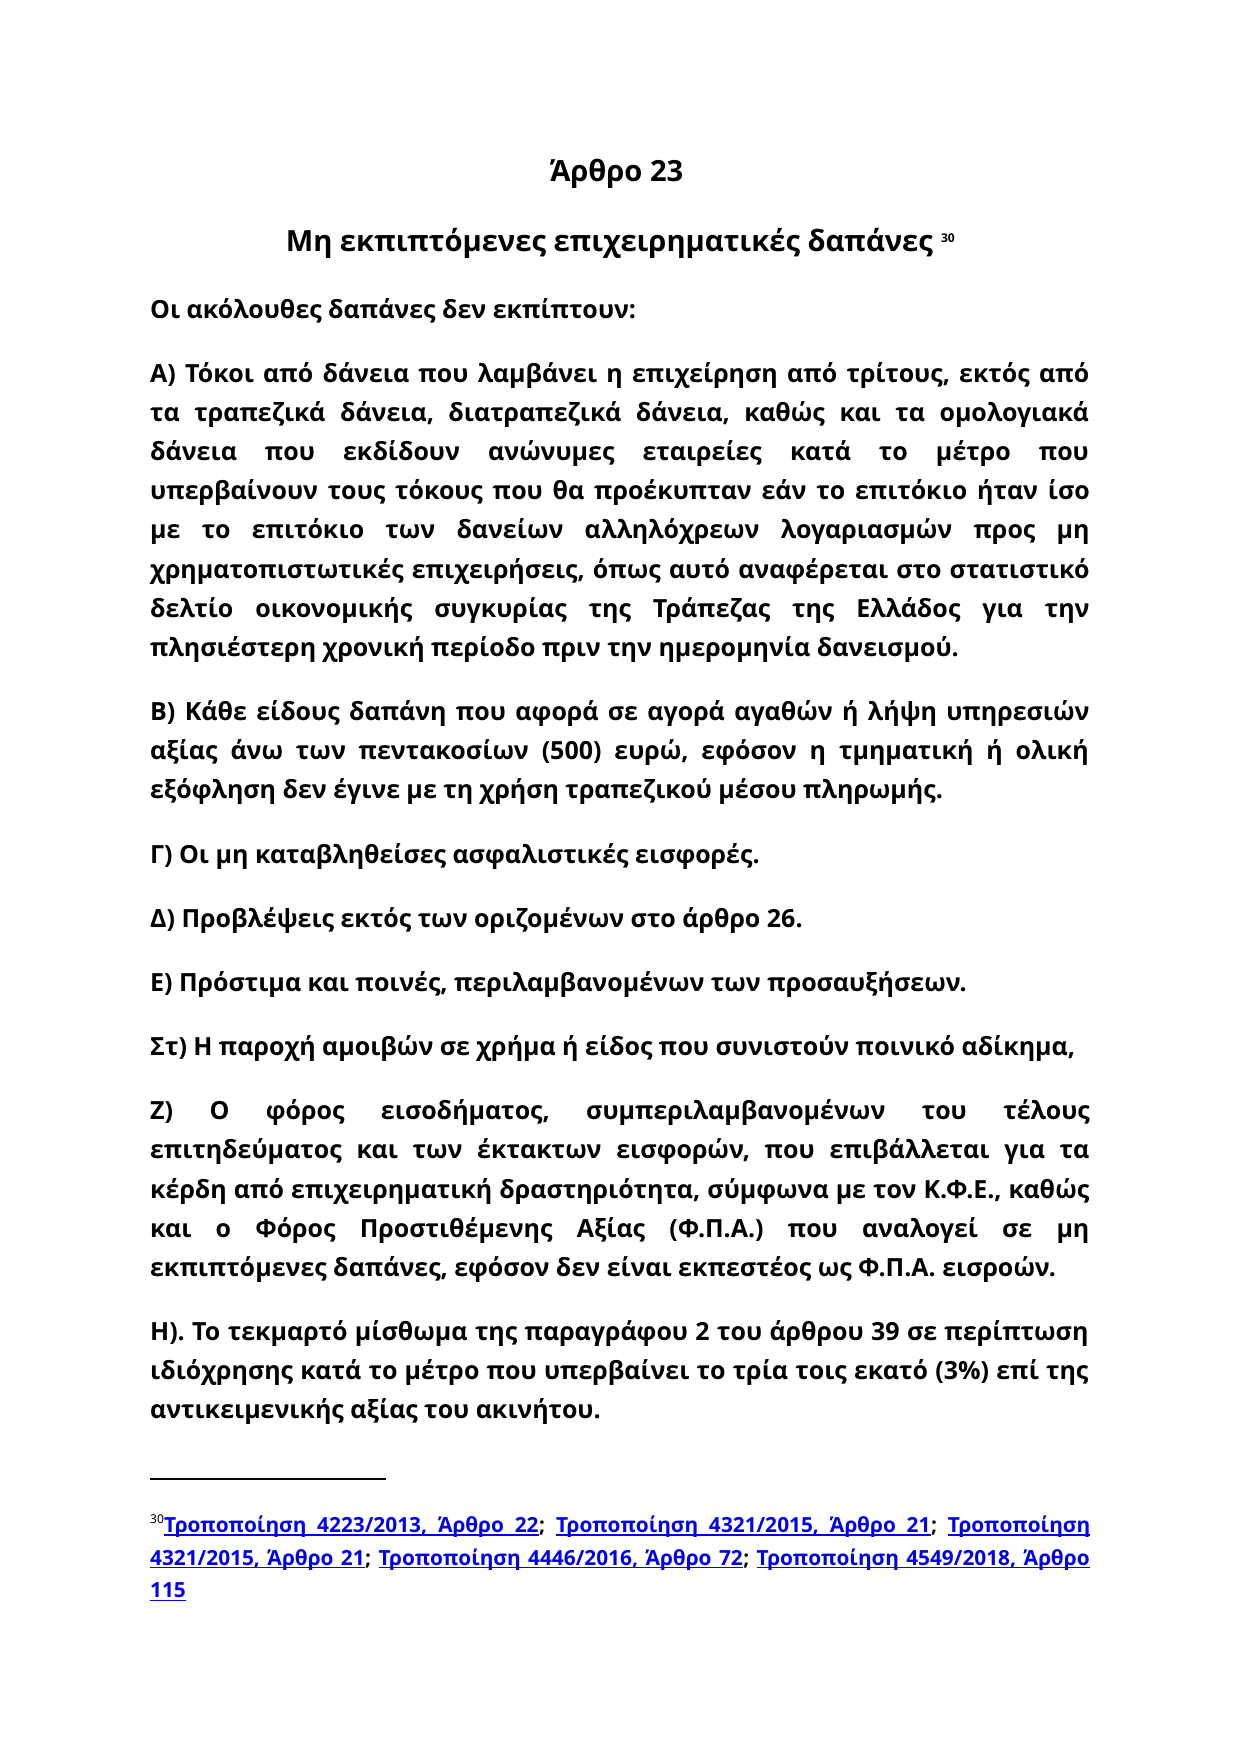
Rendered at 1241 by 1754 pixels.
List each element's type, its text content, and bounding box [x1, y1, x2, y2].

text Γ) Οι μη καταβληθείσες ασφαλιστικές εισφορές. [150, 836, 1090, 870]
text Η). Το τεκμαρτό μίσθωμα της παραγράφου 2 του άρθρου 39 σε περίπτωση ιδιόχρησης κατά το μέτρο που υπερβαίνει το τρία τοις εκατό (3%) επί της αντικειμενικής αξίας του ακινήτου. [150, 1314, 1090, 1426]
text Α) Τόκοι από δάνεια που λαμβάνει η επιχείρηση από τρίτους, εκτός από τα τραπεζικά δάνεια, διατραπεζικά δάνεια, καθώς και τα ομολογιακά δάνεια που εκδίδουν ανώνυμες εταιρείες κατά το μέτρο που υπερβαίνουν τους τόκους που θα προέκυπταν εάν το επιτόκιο ήταν ίσο με το επιτόκιο των δανείων αλληλόχρεων λογαριασμών προς μη χρηματοπιστωτικές επιχειρήσεις, όπως αυτό αναφέρεται στο στατιστικό δελτίο οικονομικής συγκυρίας της Τράπεζας της Ελλάδος για την πλησιέστερη χρονική περίοδο πριν την ημερομηνία δανεισμού. [150, 355, 1090, 664]
text Τροποποίηση 4223/2013, Άρθρο 22; Τροποποίηση 4321/2015, Άρθρο 21; Τροποποίηση 4321/2015, Άρθρο 21; Τροποποίηση 4446/2016, Άρθρο 72; Τροποποίηση 4549/2018, Άρθρο 115 [150, 1510, 1090, 1604]
subtitle Άρθρο 23 [150, 150, 1090, 190]
text Β) Κάθε είδους δαπάνη που αφορά σε αγορά αγαθών ή λήψη υπηρεσιών αξίας άνω των πεντακοσίων (500) ευρώ, εφόσον η τμηματική ή ολική εξόφληση δεν έγινε με τη χρήση τραπεζικού μέσου πληρωμής. [150, 694, 1090, 806]
text Στ) Η παροχή αμοιβών σε χρήμα ή είδος που συνιστούν ποινικό αδίκημα, [150, 1029, 1090, 1063]
text Δ) Προβλέψεις εκτός των οριζομένων στο άρθρο 26. [150, 900, 1090, 934]
text Οι ακόλουθες δαπάνες δεν εκπίπτουν: [150, 291, 1090, 325]
subtitle Μη εκπιπτόμενες επιχειρηματικές δαπάνες [150, 221, 1090, 260]
text Ζ) Ο φόρος εισοδήματος, συμπεριλαμβανομένων του τέλους επιτηδεύματος και των έκτακτων εισφορών, που επιβάλλεται για τα κέρδη από επιχειρηματική δραστηριότητα, σύμφωνα με τον Κ.Φ.Ε., καθώς και ο Φόρος Προστιθέμενης Αξίας (Φ.Π.Α.) που αναλογεί σε μη εκπιπτόμενες δαπάνες, εφόσον δεν είναι εκπεστέος ως Φ.Π.Α. εισροών. [150, 1093, 1090, 1284]
text Ε) Πρόστιμα και ποινές, περιλαμβανομένων των προσαυξήσεων. [150, 964, 1090, 999]
